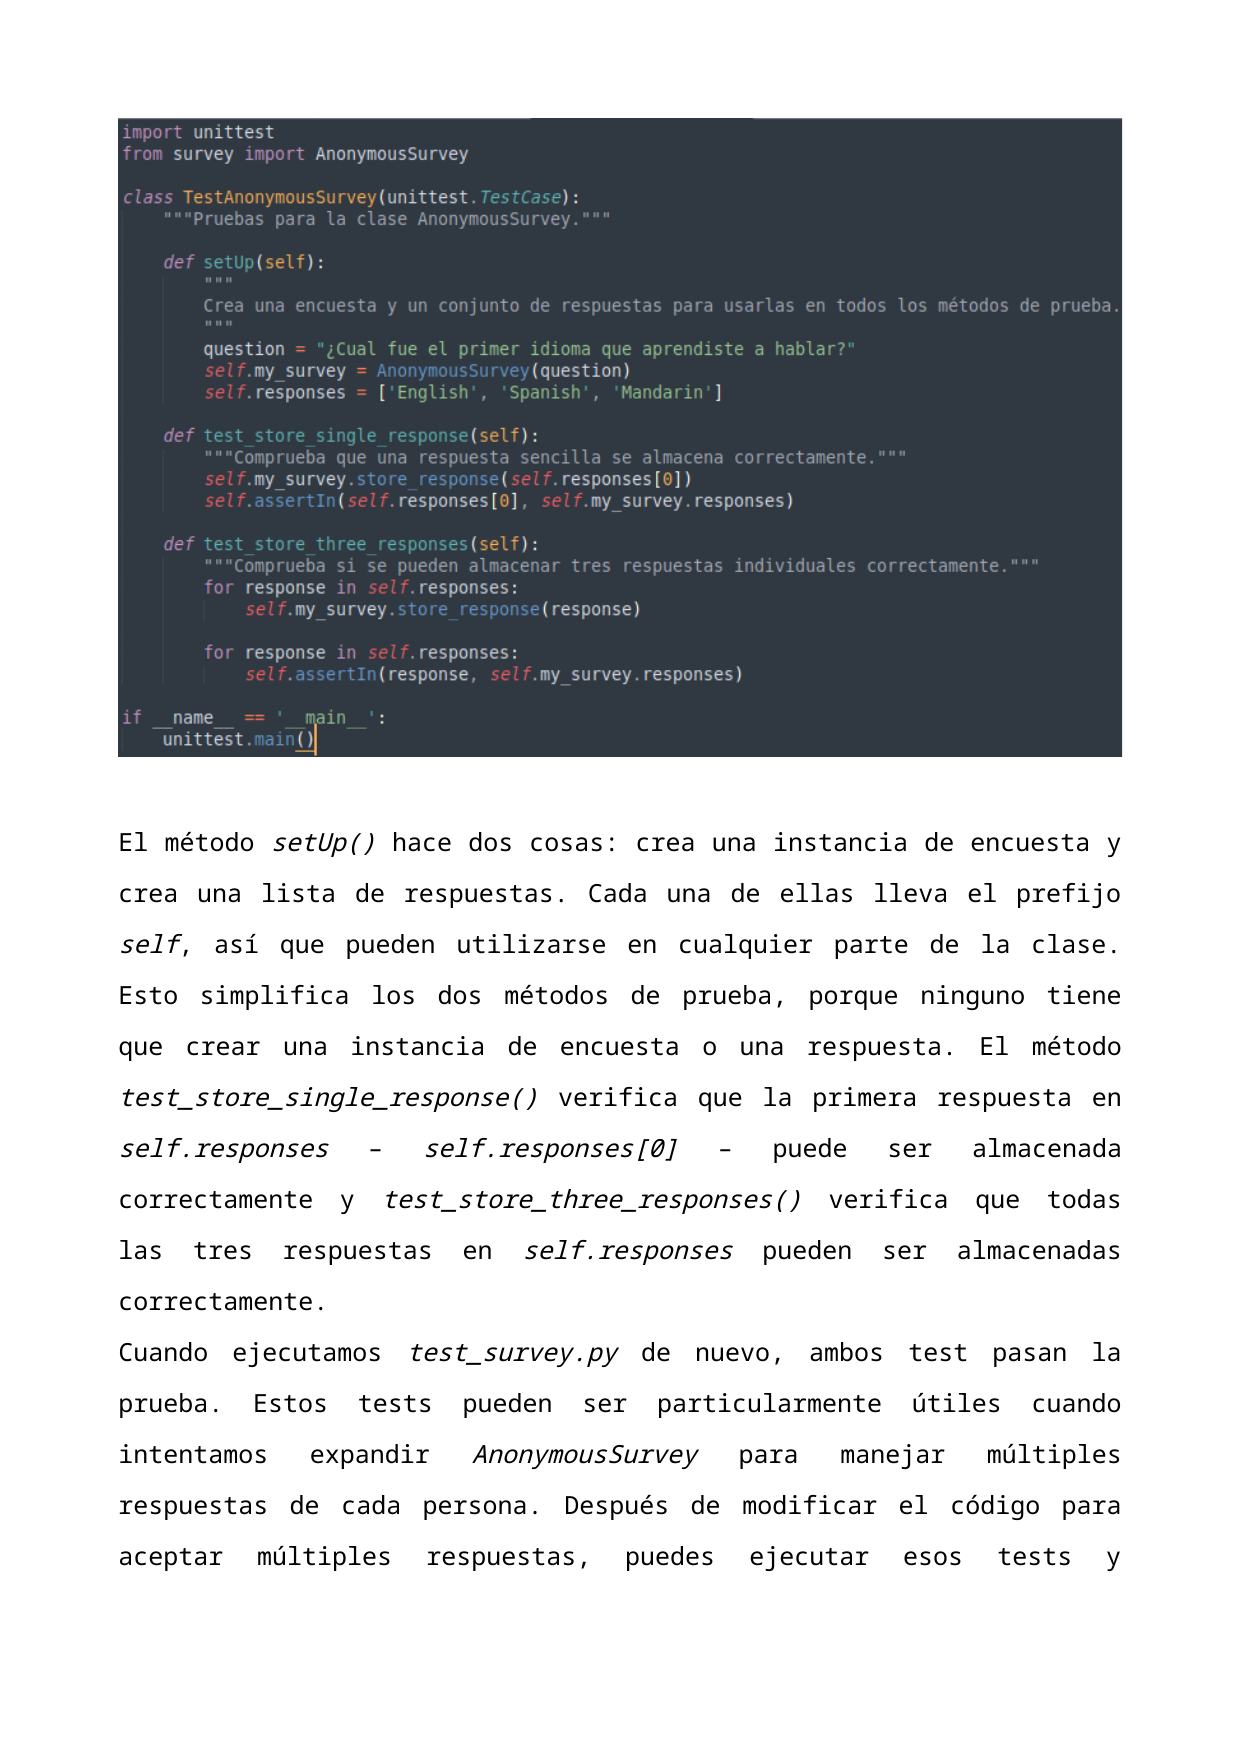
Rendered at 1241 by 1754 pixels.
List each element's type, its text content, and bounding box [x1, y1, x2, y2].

text El método setUp() hace dos cosas: crea una instancia de encuesta y crea una lista de respuestas. Cada una de ellas lleva el prefijo self, así que pueden utilizarse en cualquier parte de la clase. Esto simplifica los dos métodos de prueba, porque ninguno tiene que crear una instancia de encuesta o una respuesta. El método test_store_single_response() verifica que la primera respuesta en self.responses – self.responses[0] – puede ser almacenada correctamente y test_store_three_responses() verifica que todas las tres respuestas en self.responses pueden ser almacenadas correctamente. [118, 824, 1122, 1318]
picture [118, 118, 1123, 757]
text Cuando ejecutamos test_survey.py de nuevo, ambos test pasan la prueba. Estos tests pueden ser particularmente útiles cuando intentamos expandir AnonymousSurvey para manejar múltiples respuestas de cada persona. Después de modificar el código para aceptar múltiples respuestas, puedes ejecutar esos tests y [118, 1335, 1122, 1573]
